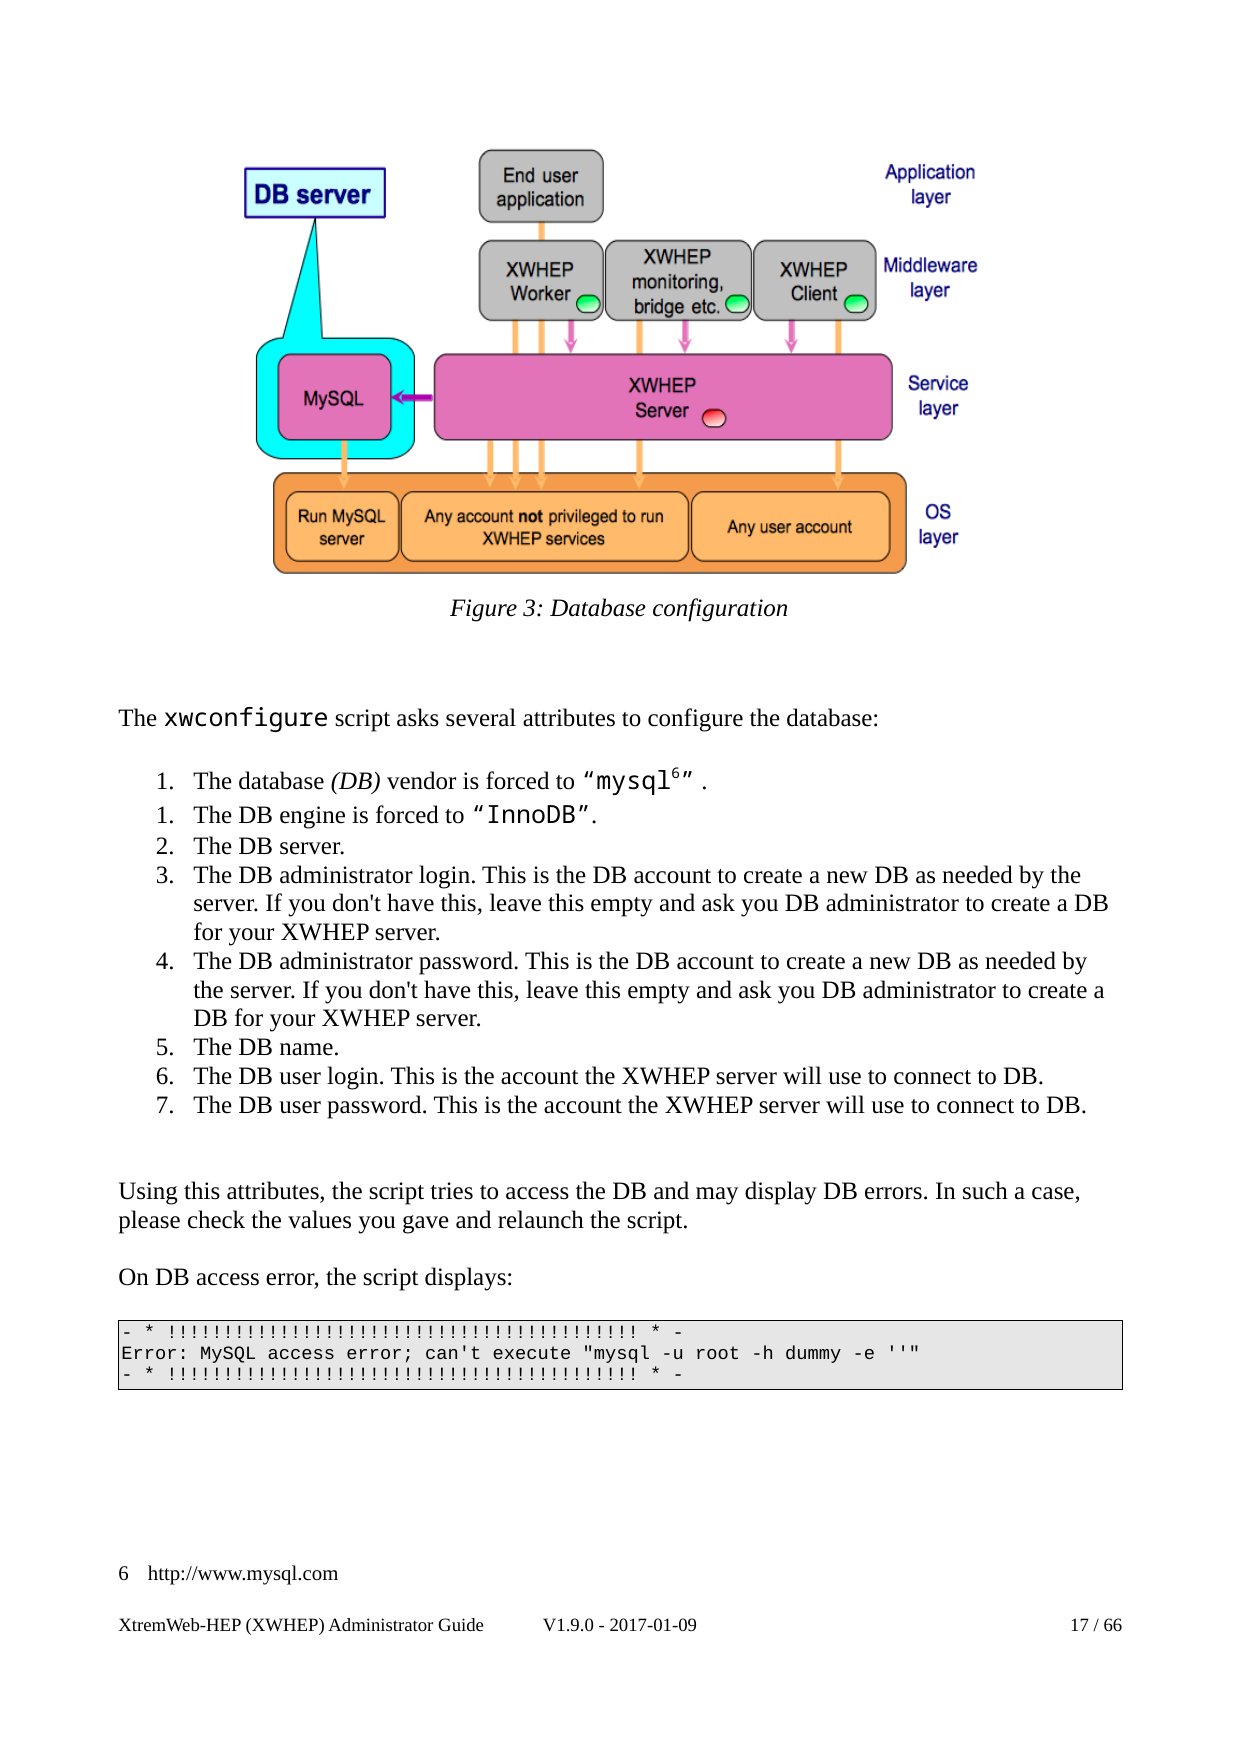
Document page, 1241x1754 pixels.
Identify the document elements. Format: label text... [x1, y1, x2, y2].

list The database (DB) vendor is forced to “mysql” . [156, 763, 1122, 797]
text On DB access error, the script displays: [118, 1262, 1122, 1291]
list The DB administrator login. This is the DB account to create a new DB as needed by the server. If you don't have this, leave this empty and ask you DB administrator to create a DB for your XWHEP server. [156, 860, 1122, 946]
list The DB name. [156, 1032, 1122, 1061]
list The DB user password. This is the account the XWHEP server will use to connect to DB. [156, 1090, 1122, 1118]
text - * !!!!!!!!!!!!!!!!!!!!!!!!!!!!!!!!!!!!!!!!!! * - [119, 1362, 1122, 1389]
list The DB user login. This is the account the XWHEP server will use to connect to DB. [156, 1061, 1122, 1090]
text Using this attributes, the script tries to access the DB and may display DB errors. In such a case, please check the values you gave and relaunch the script. [118, 1176, 1122, 1233]
text Error: MySQL access error; can't execute "mysql -u root -h dummy -e ''" [119, 1341, 1122, 1362]
list The DB server. [156, 831, 1122, 860]
list http://www.mysql.com [118, 1561, 1122, 1585]
text The xwconfigure script asks several attributes to configure the database: [118, 700, 1122, 734]
list The DB engine is forced to “InnoDB”. [156, 797, 1122, 831]
text - * !!!!!!!!!!!!!!!!!!!!!!!!!!!!!!!!!!!!!!!!!! * - [119, 1321, 1122, 1341]
picture [227, 130, 996, 594]
text Figure 3: Database configuration [168, 594, 1072, 622]
list The DB administrator password. This is the DB account to create a new DB as needed by the server. If you don't have this, leave this empty and ask you DB administrator to create a DB for your XWHEP server. [156, 946, 1122, 1032]
